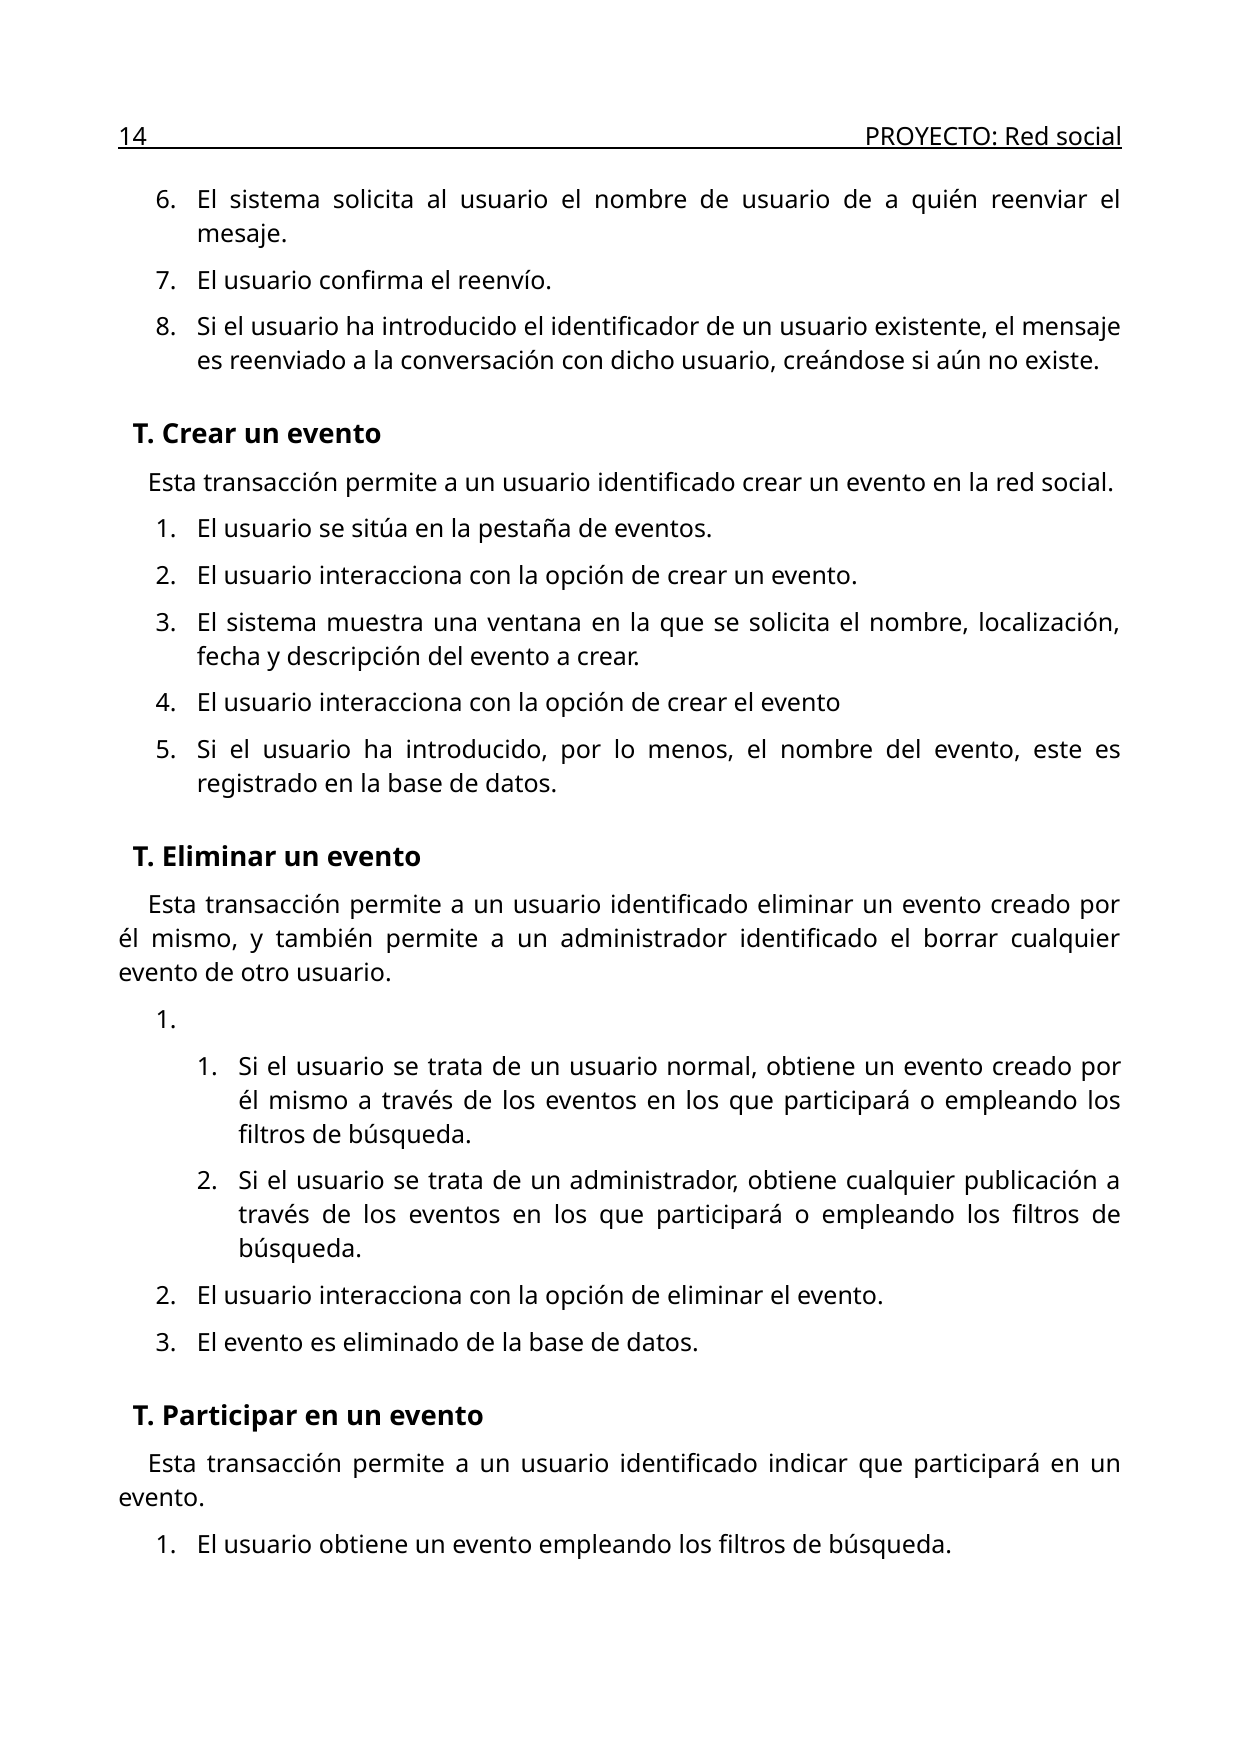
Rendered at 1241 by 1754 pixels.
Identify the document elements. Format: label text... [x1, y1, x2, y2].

list Si el usuario ha introducido, por lo menos, el nombre del evento, este es registrado en la base de datos. [155, 731, 1122, 799]
list El sistema muestra una ventana en la que se solicita el nombre, localización, fecha y descripción del evento a crear. [155, 604, 1122, 672]
list Si el usuario se trata de un usuario normal, obtiene un evento creado por él mismo a través de los eventos en los que participará o empleando los filtros de búsqueda. [197, 1048, 1122, 1150]
list El usuario confirma el reenvío. [155, 262, 1122, 296]
text Esta transacción permite a un usuario identificado eliminar un evento creado por él mismo, y también permite a un administrador identificado el borrar cualquier evento de otro usuario. [118, 887, 1122, 989]
list El usuario interacciona con la opción de crear un evento. [155, 558, 1122, 592]
list El usuario interacciona con la opción de crear el evento [155, 685, 1122, 719]
list El sistema solicita al usuario el nombre de usuario de a quién reenviar el mesaje. [155, 182, 1122, 250]
list Si el usuario se trata de un administrador, obtiene cualquier publicación a través de los eventos en los que participará o empleando los filtros de búsqueda. [197, 1163, 1122, 1265]
subtitle T. Eliminar un evento [118, 837, 1122, 874]
subtitle T. Participar en un evento [118, 1396, 1122, 1433]
subtitle T. Crear un evento [118, 414, 1122, 452]
list El usuario obtiene un evento empleando los filtros de búsqueda. [155, 1526, 1122, 1560]
list El usuario se sitúa en la pestaña de eventos. [155, 511, 1122, 545]
list El evento es eliminado de la base de datos. [155, 1324, 1122, 1358]
text Esta transacción permite a un usuario identificado crear un evento en la red social. [118, 464, 1122, 498]
list El usuario interacciona con la opción de eliminar el evento. [155, 1278, 1122, 1312]
list Si el usuario ha introducido el identificador de un usuario existente, el mensaje es reenviado a la conversación con dicho usuario, creándose si aún no existe. [155, 309, 1122, 377]
text Esta transacción permite a un usuario identificado indicar que participará en un evento. [118, 1446, 1122, 1514]
